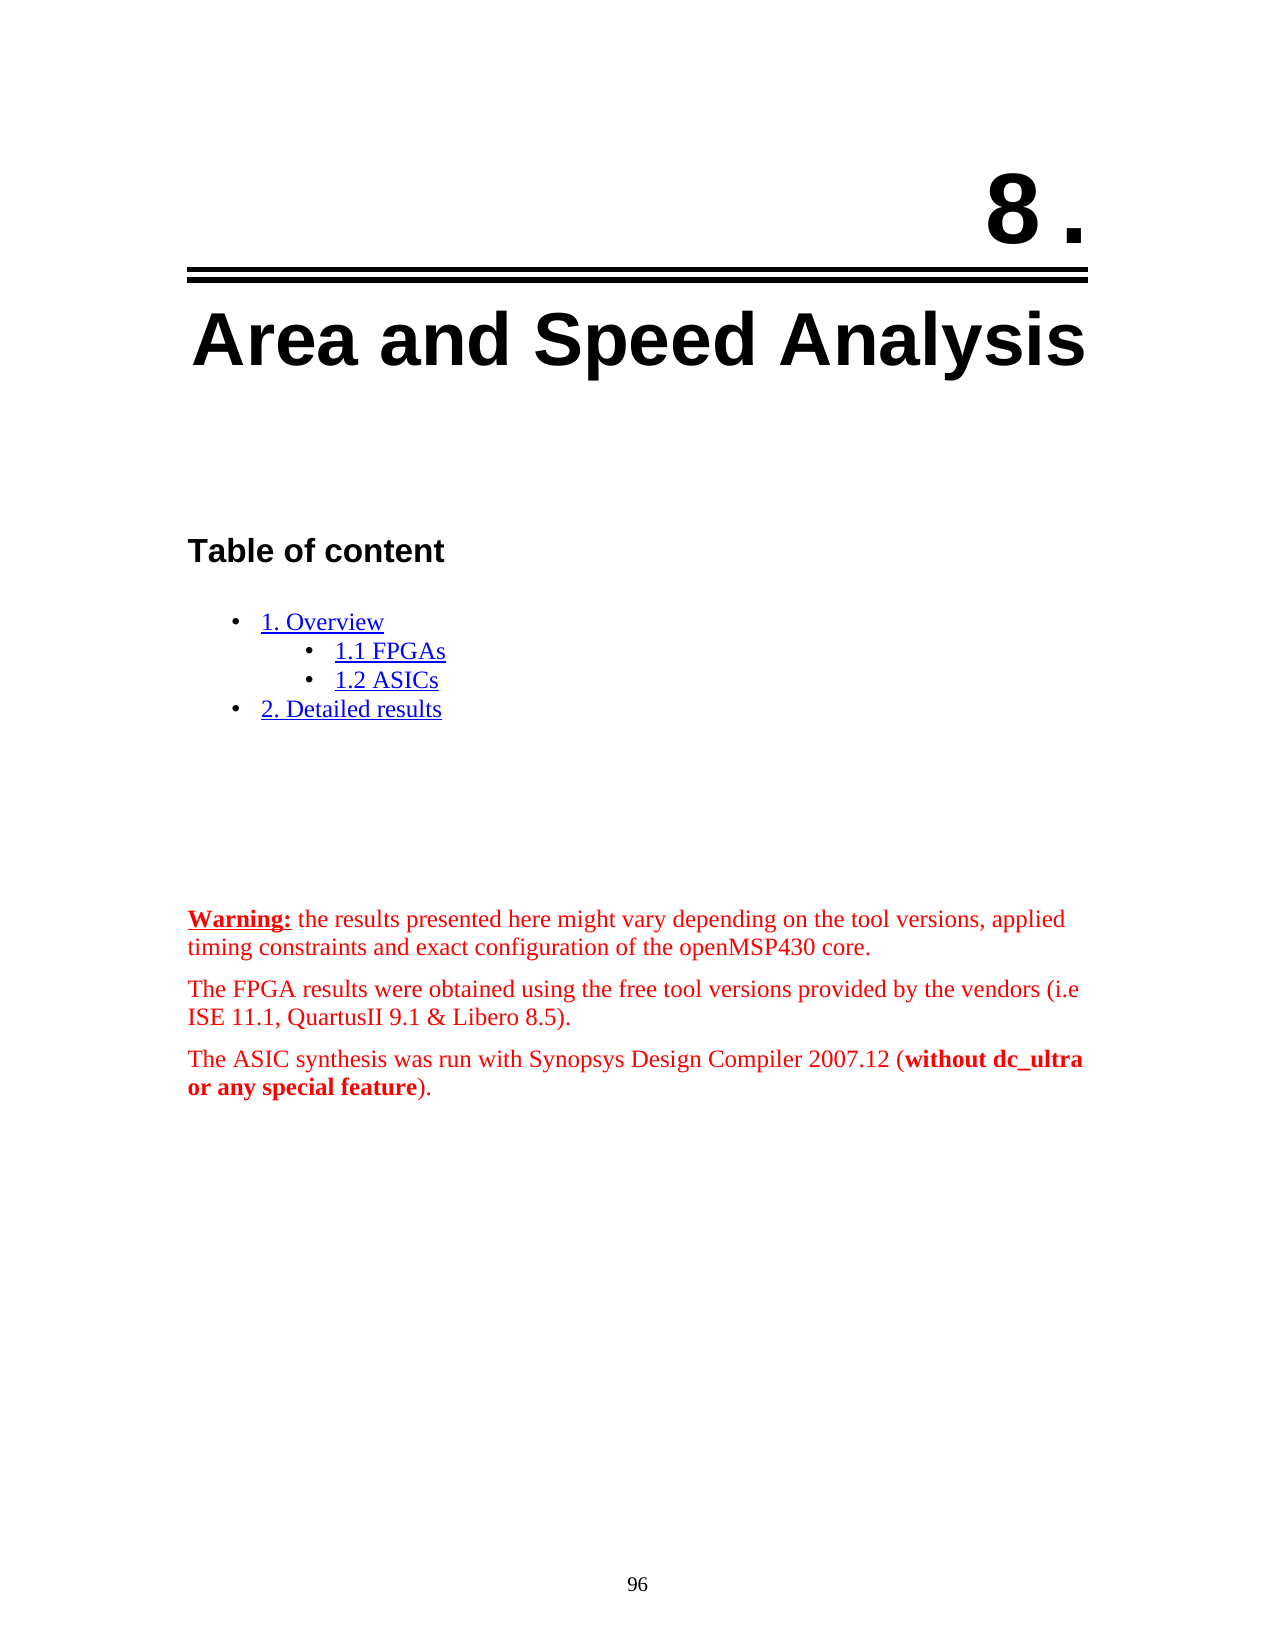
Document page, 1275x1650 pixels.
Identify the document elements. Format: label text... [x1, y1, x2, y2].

list 1.2 ASICs [305, 665, 1088, 694]
subtitle Area and Speed Analysis [187, 295, 1088, 381]
subtitle [187, 272, 1088, 277]
subtitle Table of content [187, 531, 1088, 570]
list 1.1 FPGAs [305, 636, 1088, 665]
list 1. Overview [231, 607, 1088, 636]
text The FPGA results were obtained using the free tool versions provided by the vendors (i.e ISE 11.1, QuartusII 9.1 & Libero 8.5). [187, 974, 1088, 1031]
text Warning: the results presented here might vary depending on the tool versions, applied timing constraints and exact configuration of the openMSP430 core. [187, 875, 1088, 961]
text The ASIC synthesis was run with Synopsys Design Compiler 2007.12 (without dc_ultra or any special feature). [187, 1044, 1088, 1101]
list 2. Detailed results [231, 694, 1088, 722]
subtitle . [187, 150, 1088, 267]
